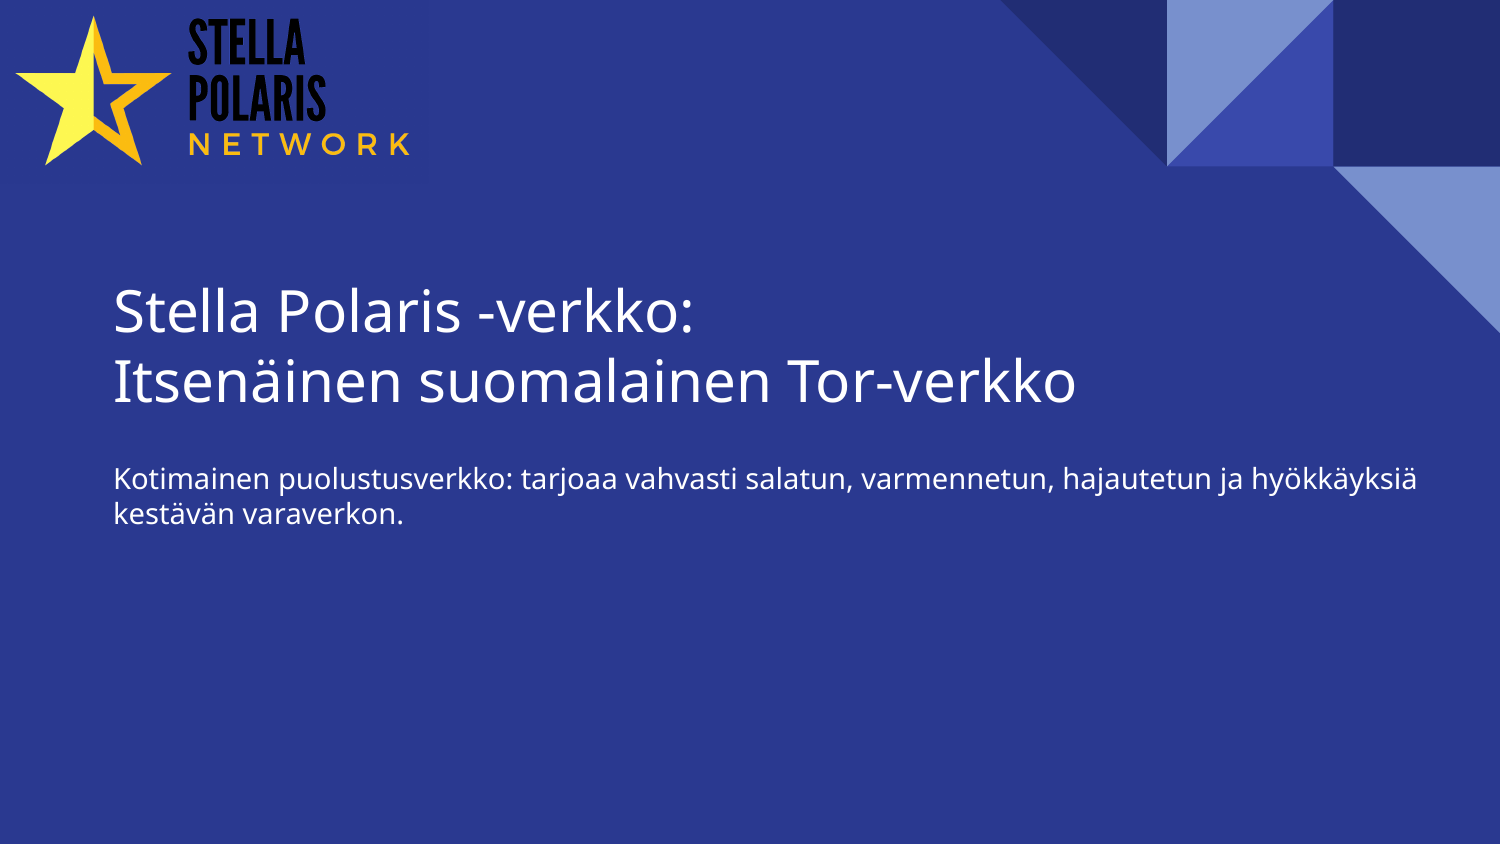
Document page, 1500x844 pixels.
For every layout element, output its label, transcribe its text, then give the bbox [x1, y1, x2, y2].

title Stella Polaris -verkko: Itsenäinen suomalainen Tor-verkko [98, 291, 1447, 429]
subtitle Kotimainen puolustusverkko: tarjoaa vahvasti salatun, varmennetun, hajautetun ja hyökkäyksiä kestävän varaverkon. [98, 445, 1447, 517]
picture [0, 0, 429, 184]
